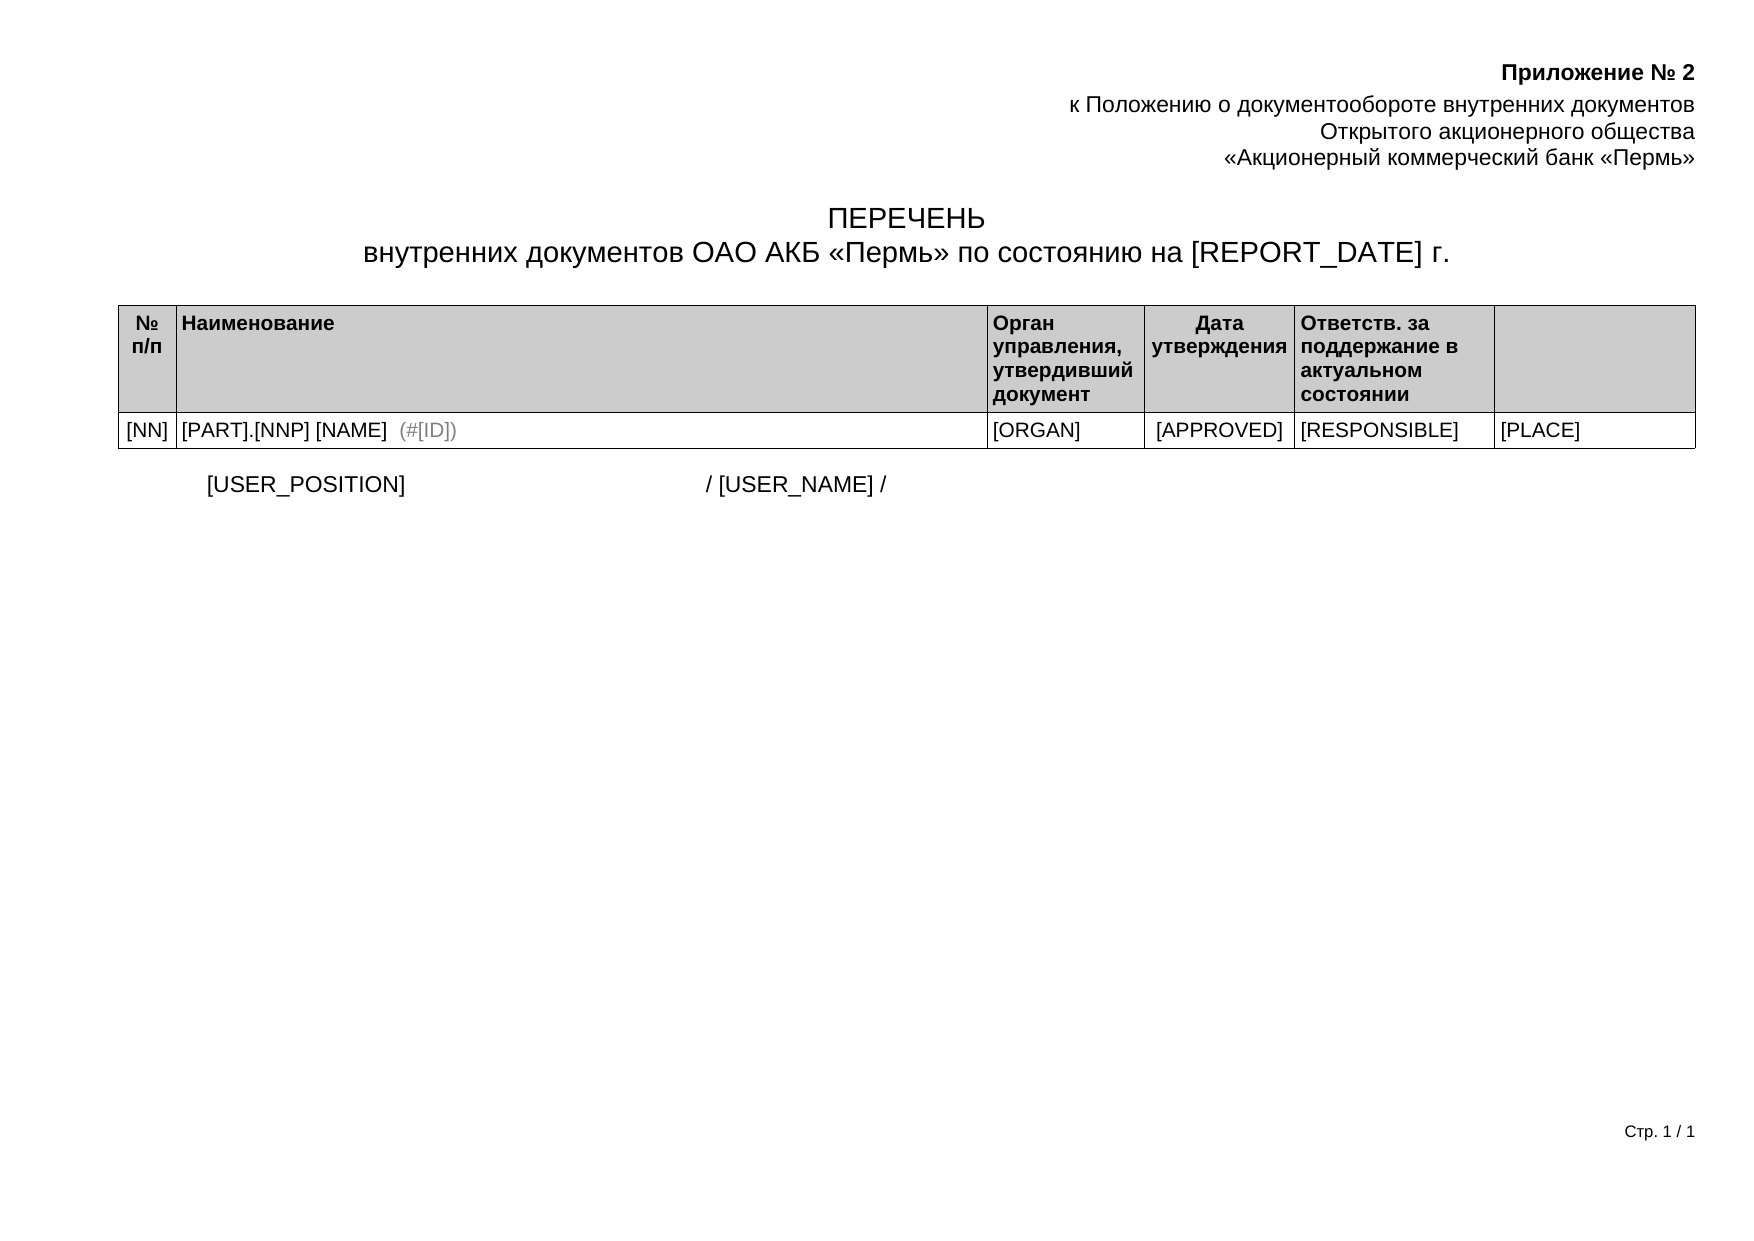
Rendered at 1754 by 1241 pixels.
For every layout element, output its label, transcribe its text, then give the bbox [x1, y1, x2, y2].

table_header Орган управления, утвердивший документ [988, 306, 1144, 412]
text к Положению о документообороте внутренних документов Открытого акционерного общества «Акционерный коммерческий банк «Пермь» [118, 91, 1695, 170]
table_header [1495, 306, 1695, 412]
table_cell [PART].[NNP] [NAME] (#[ID]) [177, 413, 987, 447]
table_cell [NN] [119, 413, 176, 447]
table_cell [ORGAN] [988, 413, 1144, 447]
table_header № п/п [119, 306, 176, 412]
subtitle ПЕРЕЧЕНЬ внутренних документов ОАО АКБ «Пермь» по состоянию на [REPORT_DATE] г. [118, 201, 1695, 268]
table_header Ответств. за поддержание в актуальном состоянии [1295, 306, 1494, 412]
text Приложение № 2 [118, 59, 1695, 85]
table_header Наименование [177, 306, 987, 412]
table_header Дата утверждения [1145, 306, 1294, 412]
text [USER_POSITION] / [USER_NAME] / [118, 471, 1695, 498]
table_cell [APPROVED] [1145, 413, 1294, 447]
table_cell [PLACE] [1495, 413, 1695, 447]
table_cell [RESPONSIBLE] [1295, 413, 1494, 447]
